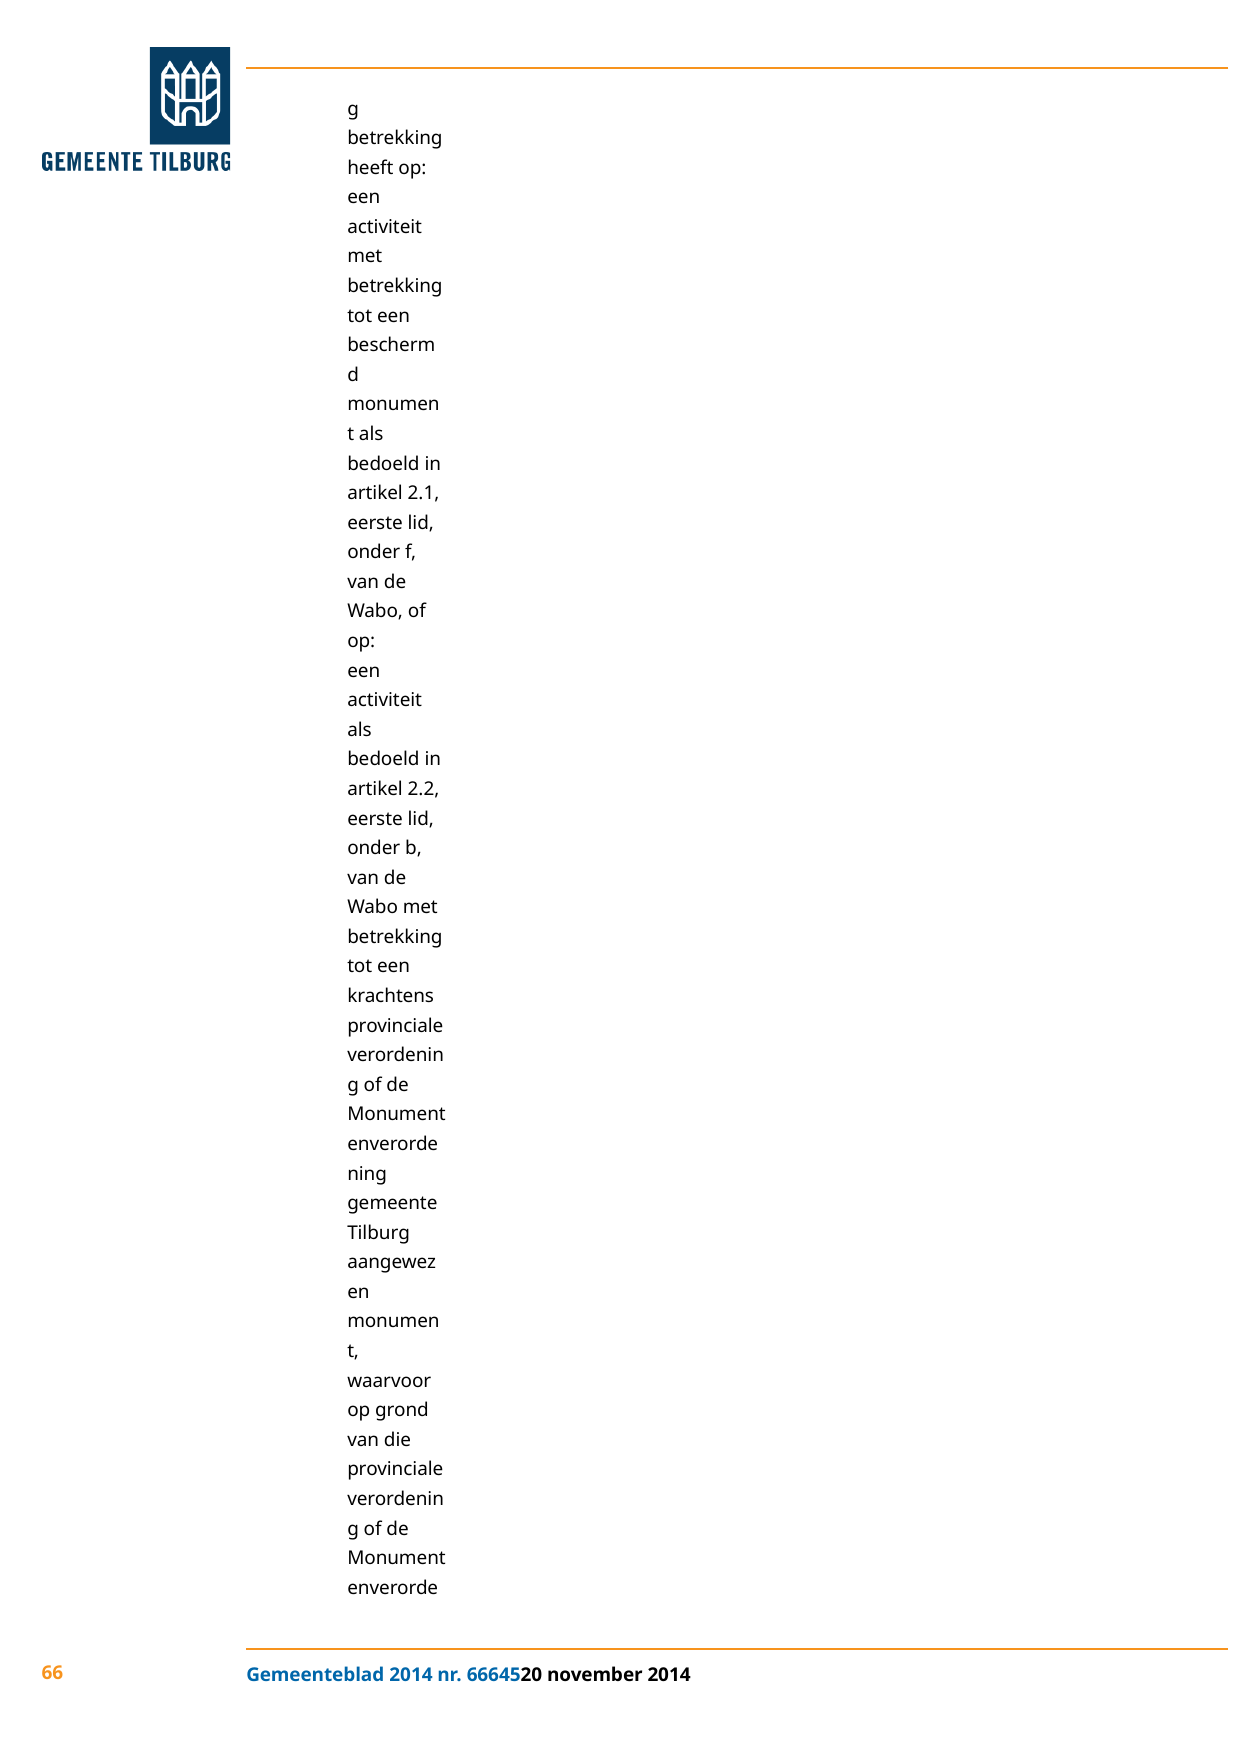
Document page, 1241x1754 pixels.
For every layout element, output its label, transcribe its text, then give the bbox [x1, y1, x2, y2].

picture [41, 47, 231, 172]
table_cell [248, 95, 347, 1600]
table_cell g betrekking heeft op: een activiteit met betrekking tot een beschermd monument als bedoeld in artikel 2.1, eerste lid, onder f, van de Wabo, of op: een activiteit als bedoeld in artikel 2.2, eerste lid, onder b, van de Wabo met betrekking tot een krachtens provinciale verordening of de Monumentenverordening gemeente Tilburg aangewezen monument, waarvoor op grond van die provinciale verordening of de Monumentenverorde [347, 95, 446, 1600]
table_cell [446, 95, 756, 1600]
table_cell [756, 95, 855, 1600]
